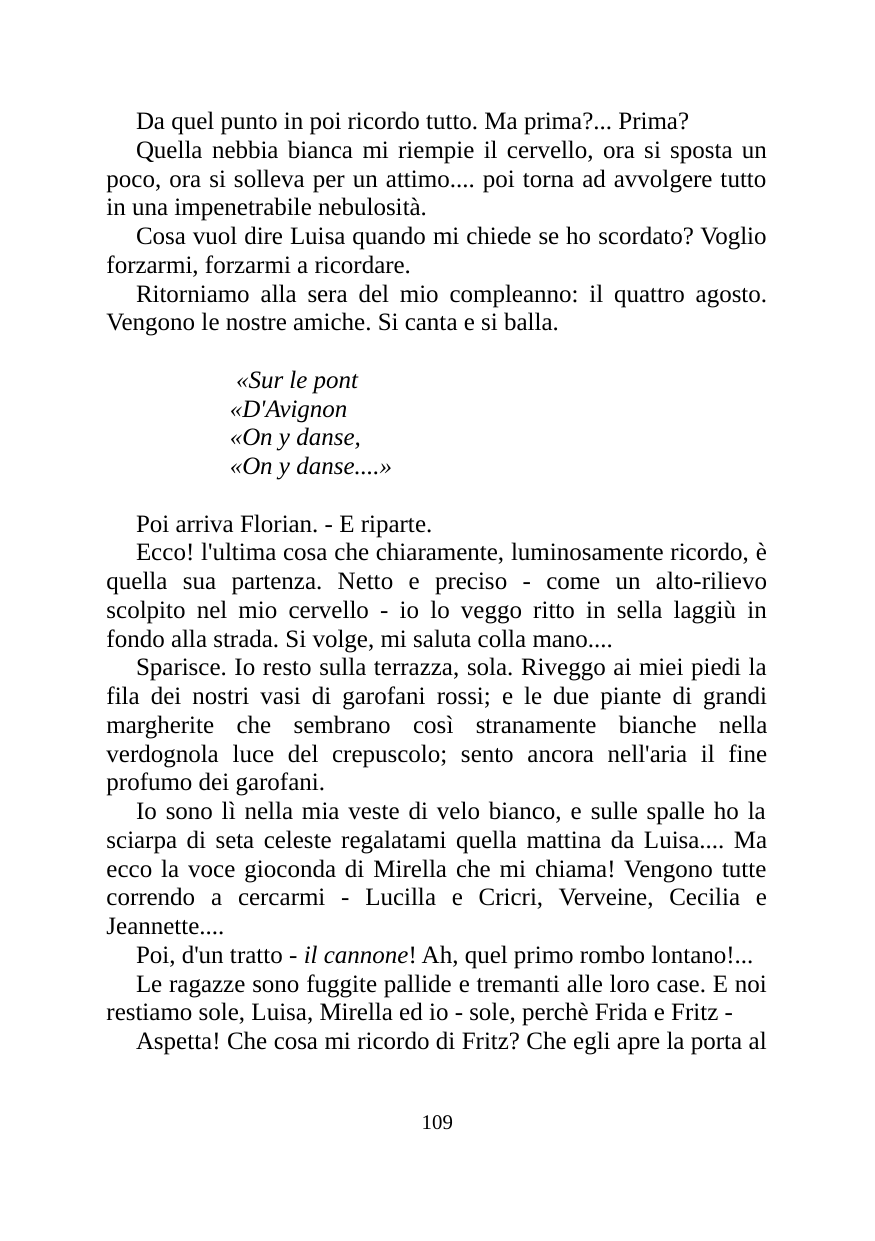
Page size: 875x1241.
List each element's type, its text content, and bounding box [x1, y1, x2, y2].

text Da quel punto in poi ricordo tutto. Ma prima?... Prima? [106, 106, 768, 135]
text «Sur le pont [200, 365, 768, 394]
text Poi, d'un tratto - il cannone! Ah, quel primo rombo lontano!... [106, 940, 768, 969]
text «On y danse, [200, 422, 768, 451]
text «On y danse....» [200, 451, 768, 480]
text «D'Avignon [200, 394, 768, 422]
text Sparisce. Io resto sulla terrazza, sola. Riveggo ai miei piedi la fila dei nostri vasi di garofani rossi; e le due piante di grandi margherite che sembrano così stranamente bianche nella verdognola luce del crepuscolo; sento ancora nell'aria il fine profumo dei garofani. [106, 652, 768, 796]
text Poi arriva Florian. - E riparte. [106, 509, 768, 537]
text Ritorniamo alla sera del mio compleanno: il quattro agosto. Vengono le nostre amiche. Si canta e si balla. [106, 279, 768, 336]
text Le ragazze sono fuggite pallide e tremanti alle loro case. E noi restiamo sole, Luisa, Mirella ed io - sole, perchè Frida e Fritz - [106, 969, 768, 1026]
text Ecco! l'ultima cosa che chiaramente, luminosamente ricordo, è quella sua partenza. Netto e preciso - come un alto-rilievo scolpito nel mio cervello - io lo veggo ritto in sella laggiù in fondo alla strada. Si volge, mi saluta colla mano.... [106, 537, 768, 652]
text Aspetta! Che cosa mi ricordo di Fritz? Che egli apre la porta al [106, 1026, 768, 1055]
text Cosa vuol dire Luisa quando mi chiede se ho scordato? Voglio forzarmi, forzarmi a ricordare. [106, 221, 768, 279]
text Quella nebbia bianca mi riempie il cervello, ora si sposta un poco, ora si solleva per un attimo.... poi torna ad avvolgere tutto in una impenetrabile nebulosità. [106, 135, 768, 221]
text Io sono lì nella mia veste di velo bianco, e sulle spalle ho la sciarpa di seta celeste regalatami quella mattina da Luisa.... Ma ecco la voce gioconda di Mirella che mi chiama! Vengono tutte correndo a cercarmi - Lucilla e Cricri, Verveine, Cecilia e Jeannette.... [106, 796, 768, 940]
